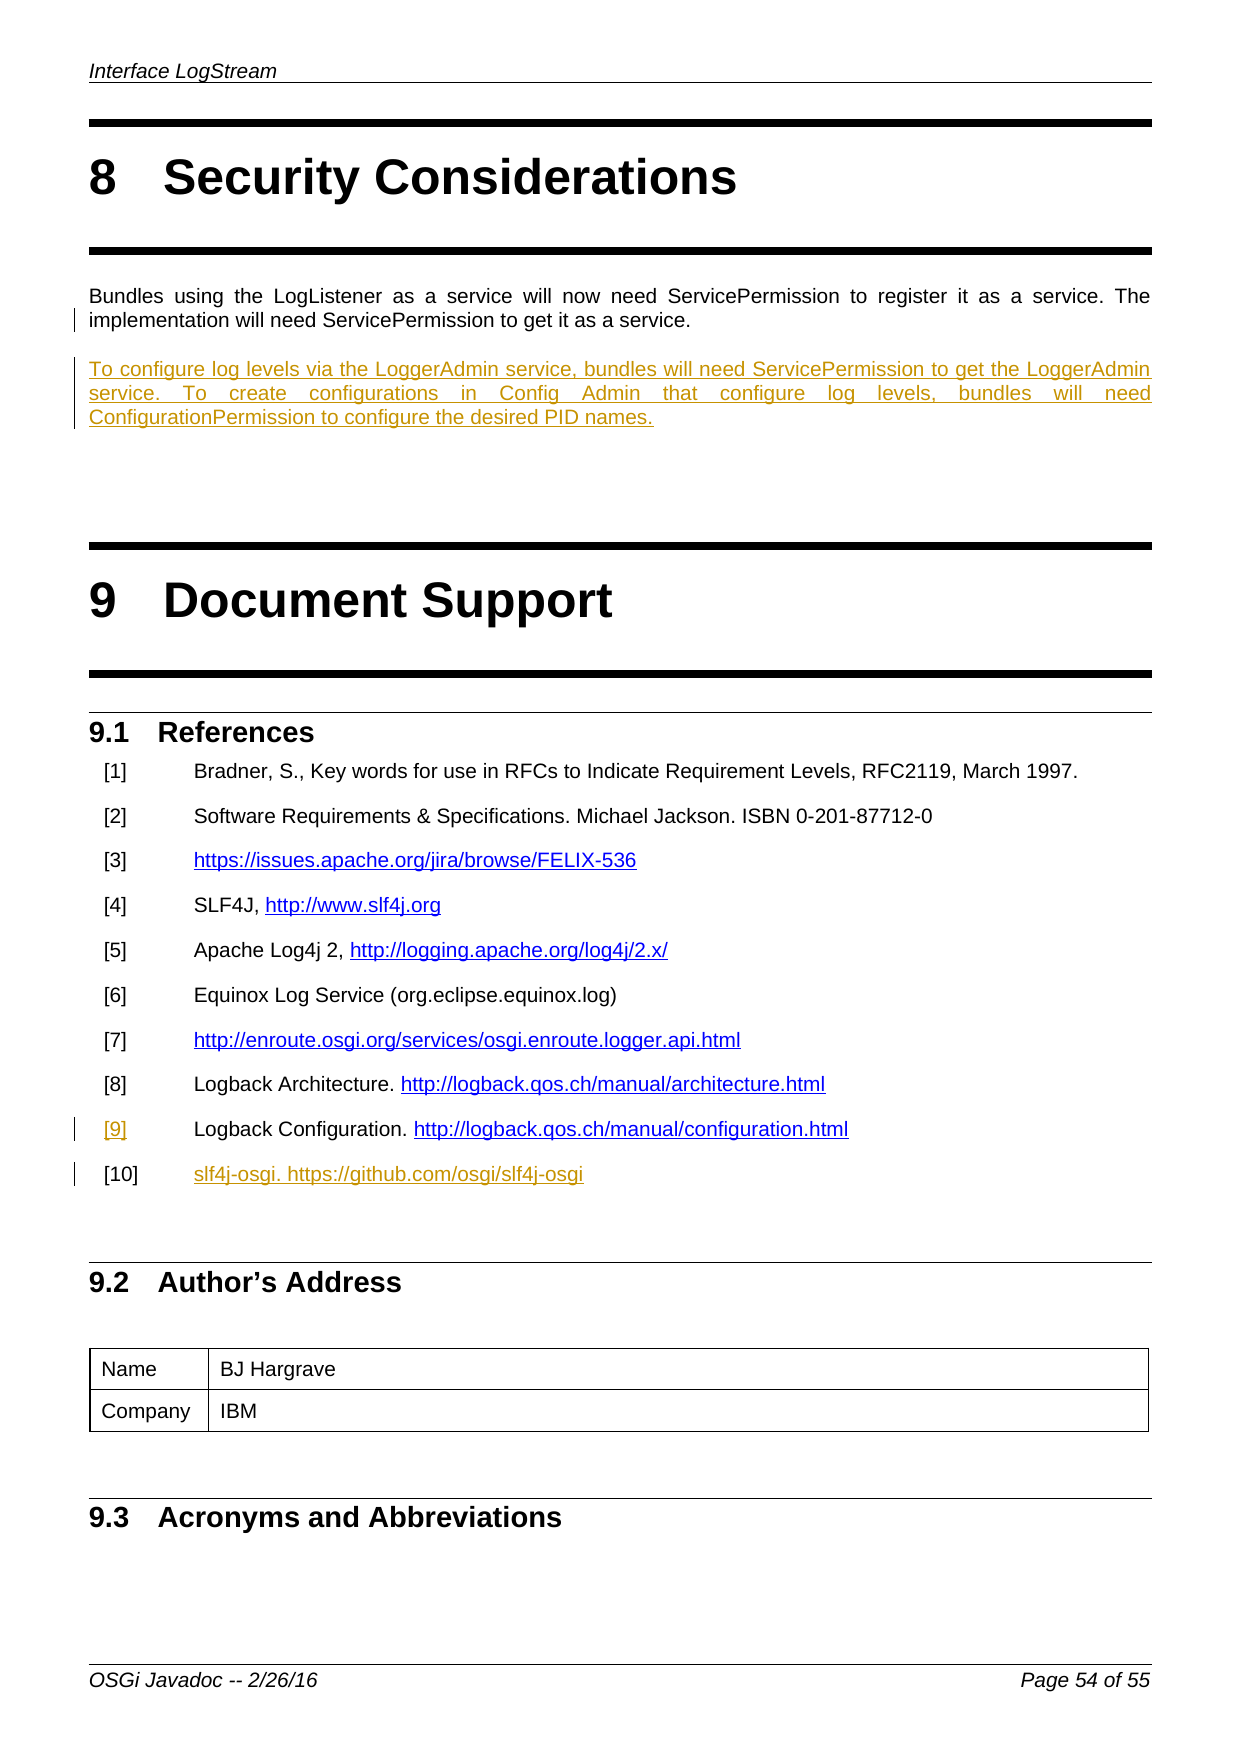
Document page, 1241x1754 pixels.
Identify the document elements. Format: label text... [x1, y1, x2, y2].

list http://enroute.osgi.org/services/osgi.enroute.logger.api.html [103, 1027, 1152, 1051]
subtitle Security Considerations [88, 120, 1152, 255]
list https://issues.apache.org/jira/browse/FELIX-536 [103, 848, 1152, 872]
subtitle Author’s Address [88, 1263, 1152, 1298]
text ConfigurationPermission to configure the desired PID names. [88, 403, 1152, 429]
list Software Requirements & Specifications. Michael Jackson. ISBN 0-201-87712-0 [103, 803, 1152, 827]
list Logback Configuration. http://logback.qos.ch/manual/configuration.html [103, 1117, 1152, 1141]
table_cell Company [91, 1390, 208, 1431]
text service. To create configurations in Config Admin that configure log levels, bundles will need [88, 379, 1152, 402]
table_header BJ Hargrave [209, 1349, 1148, 1389]
list Bradner, S., Key words for use in RFCs to Indicate Requirement Levels, RFC2119, March 1997. [103, 759, 1152, 783]
text To configure log levels via the LoggerAdmin service, bundles will need ServicePermission to get the LoggerAdmin [88, 357, 1152, 378]
list Apache Log4j 2, http://logging.apache.org/log4j/2.x/ [103, 938, 1152, 962]
subtitle Document Support [88, 543, 1152, 678]
list slf4j-osgi. https://github.com/osgi/slf4j-osgi [103, 1162, 1152, 1186]
text Bundles using the LogListener as a service will now need ServicePermission to register it as a service. The implementation will need ServicePermission to get it as a service. [88, 284, 1152, 332]
table_cell IBM [209, 1390, 1148, 1431]
subtitle Acronyms and Abbreviations [88, 1499, 1152, 1534]
table_header Name [91, 1349, 208, 1389]
subtitle References [88, 713, 1152, 748]
list Logback Architecture. http://logback.qos.ch/manual/architecture.html [103, 1072, 1152, 1096]
list Equinox Log Service (org.eclipse.equinox.log) [103, 983, 1152, 1007]
list SLF4J, http://www.slf4j.org [103, 893, 1152, 917]
